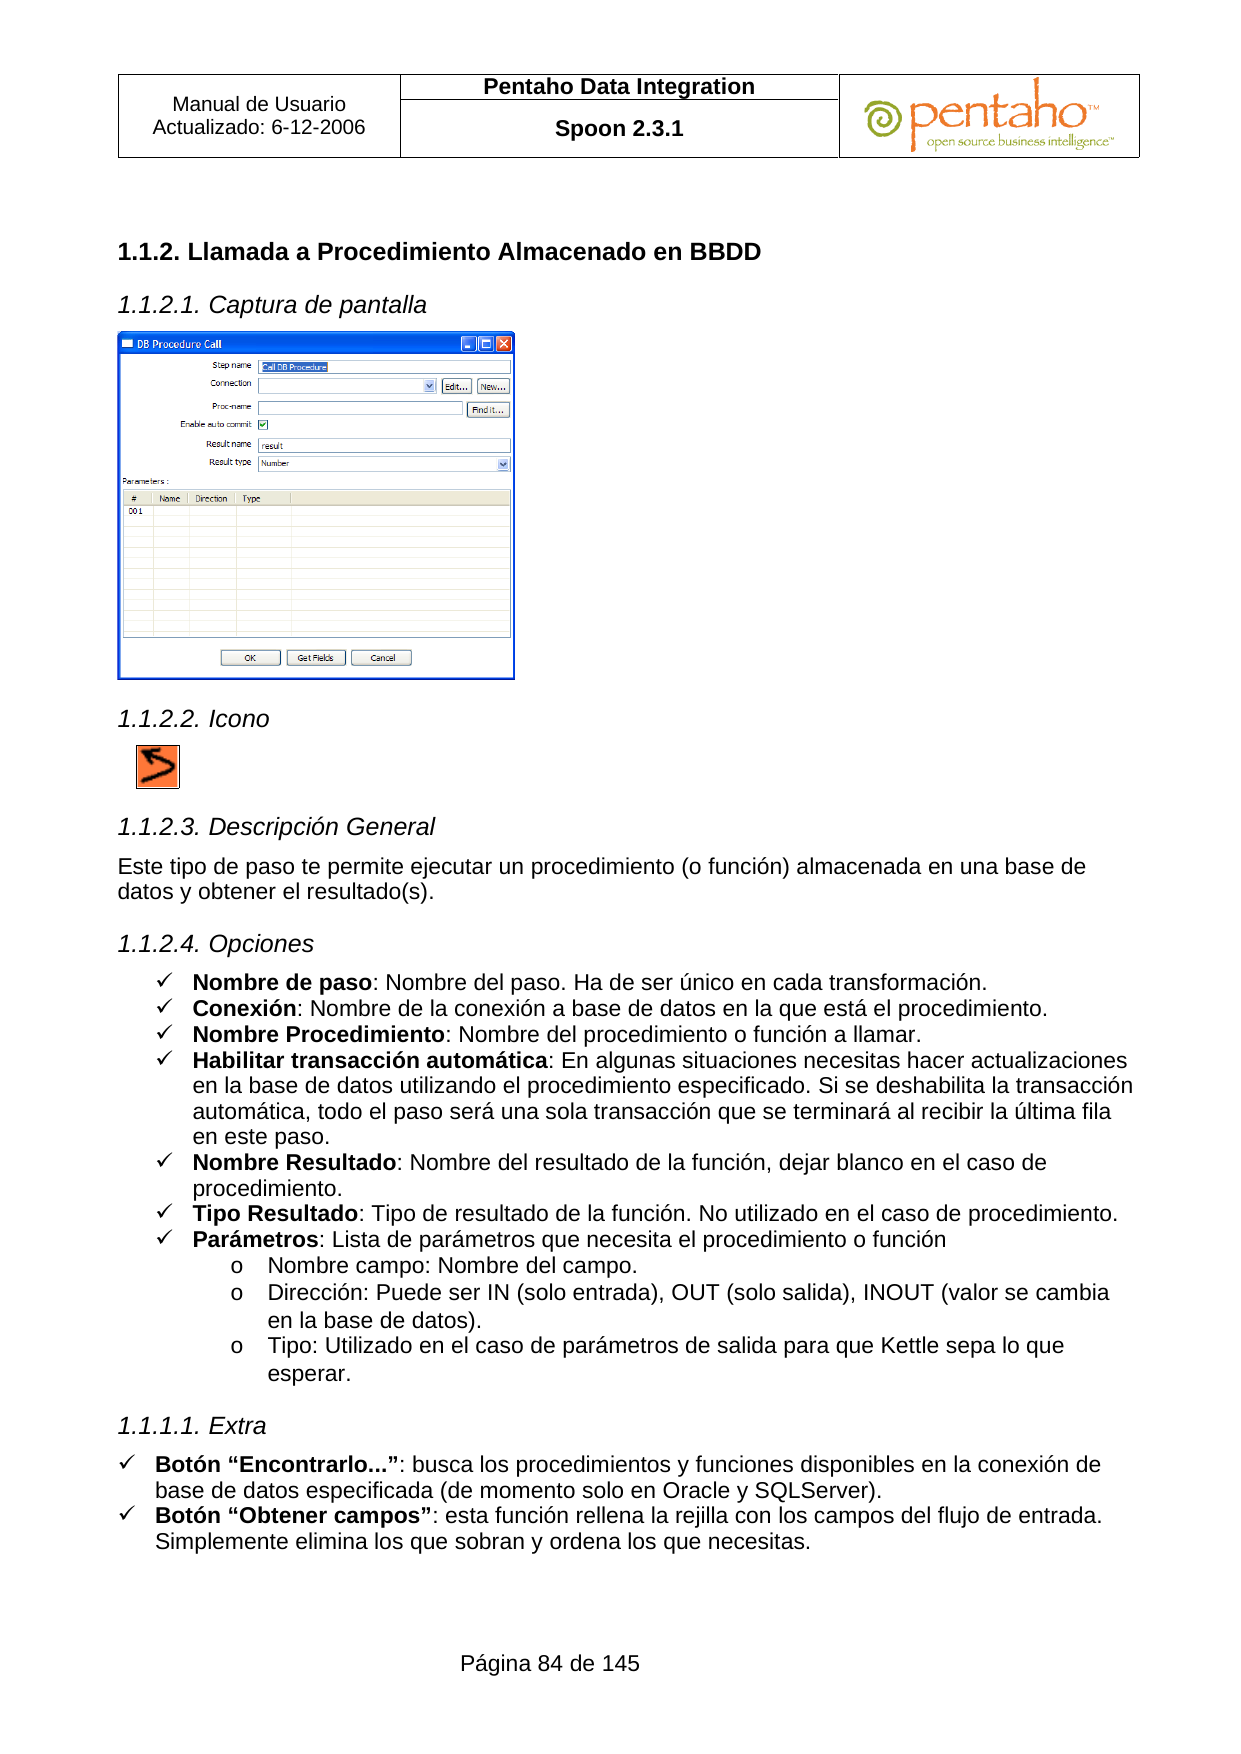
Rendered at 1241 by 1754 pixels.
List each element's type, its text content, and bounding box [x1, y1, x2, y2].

text Este tipo de paso te permite ejecutar un procedimiento (o función) almacenada en una base de datos y obtener el resultado(s). [117, 853, 1137, 904]
subtitle Icono [117, 704, 1137, 733]
subtitle Captura de pantalla [117, 291, 1137, 319]
subtitle Llamada a Procedimiento Almacenado en BBDD [117, 238, 1137, 266]
list Nombre Resultado: Nombre del resultado de la función, dejar blanco en el caso de procedimiento. [155, 1149, 1137, 1201]
list Nombre Procedimiento: Nombre del procedimiento o función a llamar. [155, 1022, 1137, 1047]
list Dirección: Puede ser IN (solo entrada), OUT (solo salida), INOUT (valor se cambia en la base de datos). [230, 1280, 1137, 1333]
list Habilitar transacción automática: En algunas situaciones necesitas hacer actualizaciones en la base de datos utilizando el procedimiento especificado. Si se deshabilita la transacción automática, todo el paso será una sola transacción que se terminará al recibir la última fila en este paso. [155, 1047, 1137, 1149]
list Botón “Obtener campos”: esta función rellena la rejilla con los campos del flujo de entrada. Simplemente elimina los que sobran y ordena los que necesitas. [117, 1503, 1137, 1554]
subtitle Extra [117, 1411, 1137, 1439]
subtitle Opciones [117, 929, 1137, 958]
subtitle Descripción General [117, 813, 1137, 841]
list Nombre de paso: Nombre del paso. Ha de ser único en cada transformación. [155, 970, 1137, 996]
list Nombre campo: Nombre del campo. [230, 1252, 1137, 1280]
list Tipo: Utilizado en el caso de parámetros de salida para que Kettle sepa lo que esperar. [230, 1333, 1137, 1386]
list Parámetros: Lista de parámetros que necesita el procedimiento o función [155, 1227, 1137, 1252]
picture [117, 331, 515, 680]
list Conexión: Nombre de la conexión a base de datos en la que está el procedimiento. [155, 996, 1137, 1022]
list Tipo Resultado: Tipo de resultado de la función. No utilizado en el caso de procedimiento. [155, 1201, 1137, 1227]
list Botón “Encontrarlo...”: busca los procedimientos y funciones disponibles en la conexión de base de datos especificada (de momento solo en Oracle y SQLServer). [117, 1452, 1137, 1503]
